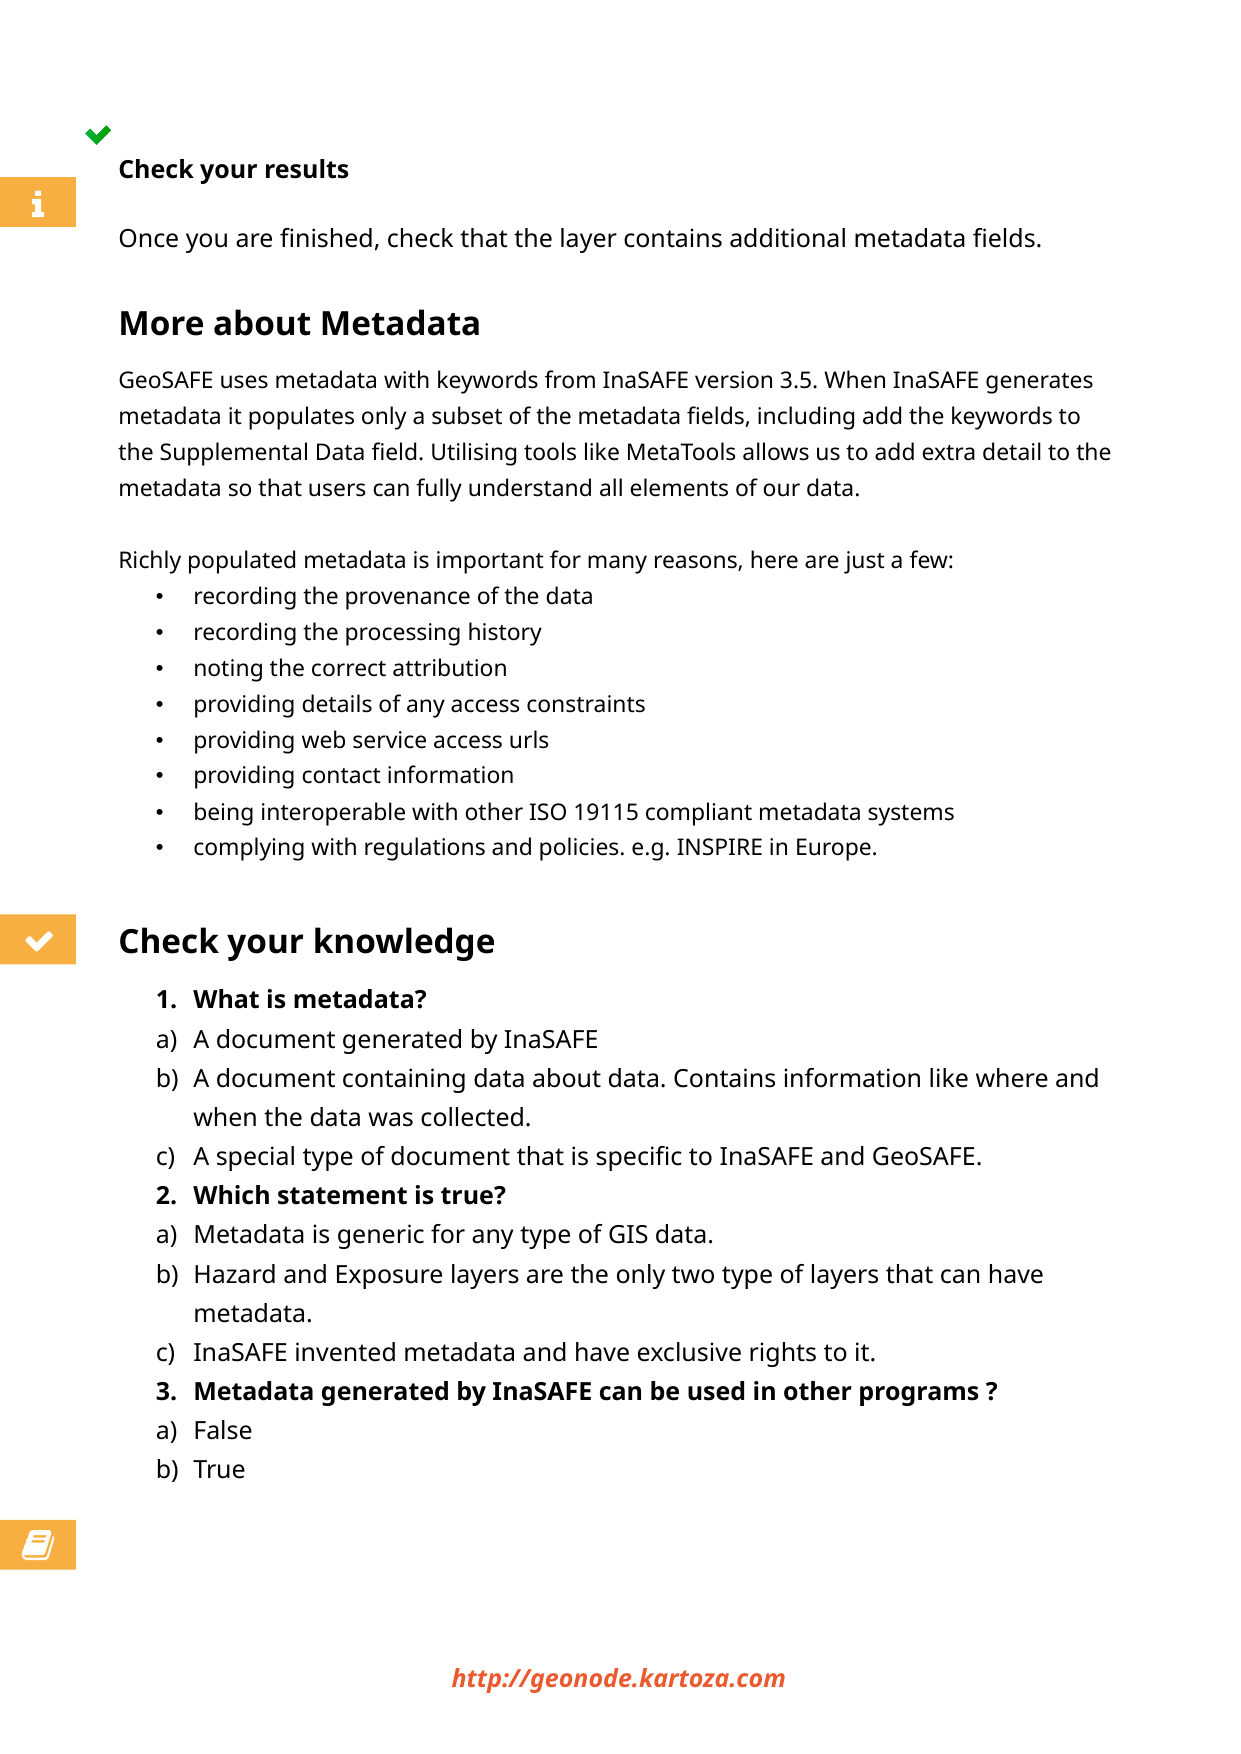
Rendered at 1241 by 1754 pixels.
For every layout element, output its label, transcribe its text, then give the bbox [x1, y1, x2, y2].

subtitle More about Metadata [118, 300, 1122, 346]
list False [156, 1413, 1122, 1447]
list Metadata is generic for any type of GIS data. [156, 1217, 1122, 1251]
list recording the provenance of the data [156, 580, 1122, 611]
list A document generated by InaSAFE [156, 1021, 1122, 1055]
list being interoperable with other ISO 19115 compliant metadata systems [156, 795, 1122, 827]
list What is metadata? [156, 982, 1122, 1016]
list complying with regulations and policies. e.g. INSPIRE in Europe. [156, 831, 1122, 863]
list noting the correct attribution [156, 652, 1122, 683]
text Check your results [118, 152, 1122, 186]
subtitle Check your knowledge [118, 918, 1122, 964]
list A special type of document that is specific to InaSAFE and GeoSAFE. [156, 1139, 1122, 1173]
list InaSAFE invented metadata and have exclusive rights to it. [156, 1335, 1122, 1369]
list providing web service access urls [156, 723, 1122, 755]
list True [156, 1452, 1122, 1486]
text GeoSAFE uses metadata with keywords from InaSAFE version 3.5. When InaSAFE generates metadata it populates only a subset of the metadata fields, including add the keywords to the Supplemental Data field. Utilising tools like MetaTools allows us to add extra detail to the metadata so that users can fully understand all elements of our data. [118, 364, 1122, 503]
list Metadata generated by InaSAFE can be used in other programs ? [156, 1374, 1122, 1408]
text Once you are finished, check that the layer contains additional metadata fields. [118, 220, 1122, 288]
list providing contact information [156, 759, 1122, 791]
list recording the processing history [156, 616, 1122, 647]
list Which statement is true? [156, 1178, 1122, 1212]
list A document containing data about data. Contains information like where and when the data was collected. [156, 1061, 1122, 1134]
list providing details of any access constraints [156, 688, 1122, 719]
text Richly populated metadata is important for many reasons, here are just a few: [118, 544, 1122, 575]
list Hazard and Exposure layers are the only two type of layers that can have metadata. [156, 1256, 1122, 1329]
